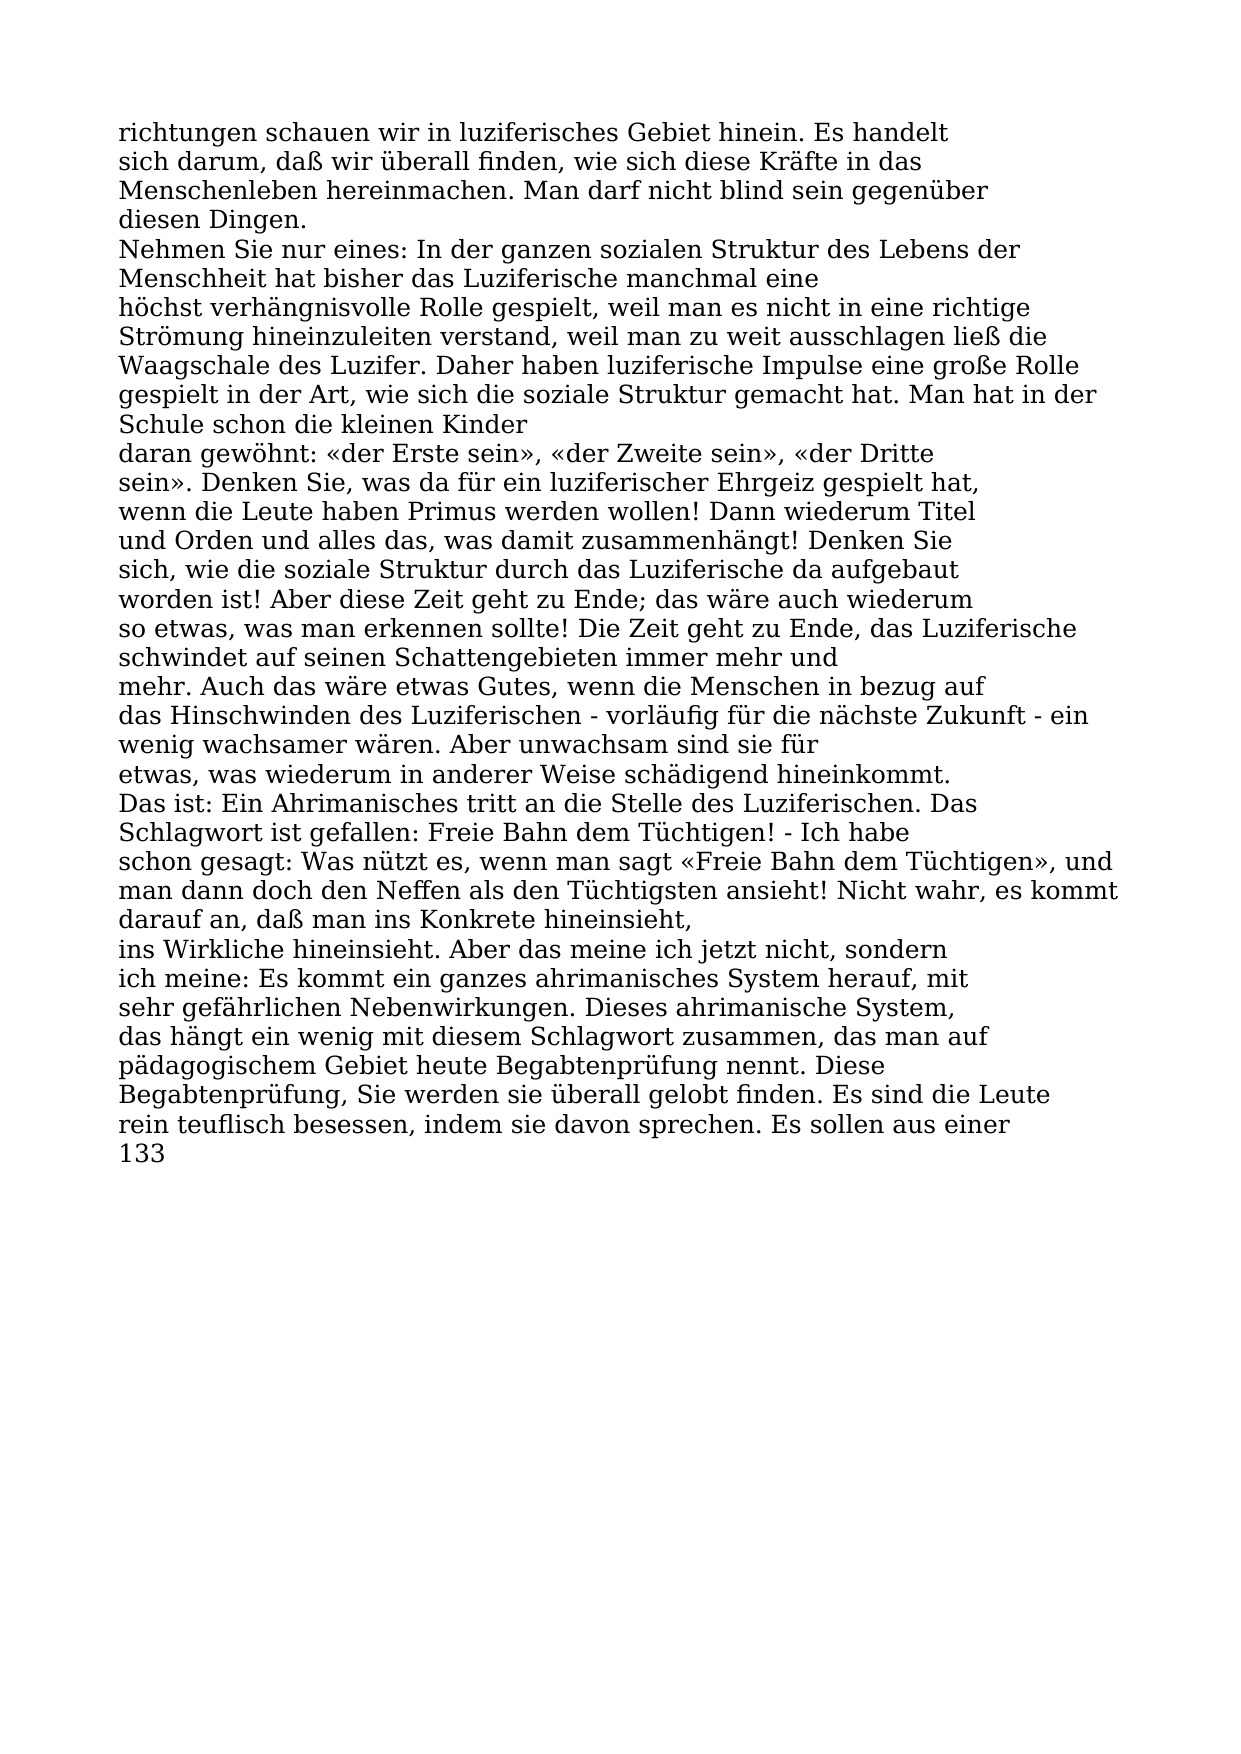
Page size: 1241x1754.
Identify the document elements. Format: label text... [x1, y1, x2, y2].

text Nehmen Sie nur eines: In der ganzen sozialen Struktur des Lebens der Menschheit hat bisher das Luziferische manchmal eine [118, 235, 1122, 293]
text ins Wirkliche hineinsieht. Aber das meine ich jetzt nicht, sondern [118, 935, 1122, 964]
text worden ist! Aber diese Zeit geht zu Ende; das wäre auch wiederum [118, 585, 1122, 614]
text daran gewöhnt: «der Erste sein», «der Zweite sein», «der Dritte [118, 439, 1122, 468]
text Das ist: Ein Ahrimanisches tritt an die Stelle des Luziferischen. Das [118, 789, 1122, 818]
text sehr gefährlichen Nebenwirkungen. Dieses ahrimanische System, [118, 993, 1122, 1022]
text etwas, was wiederum in anderer Weise schädigend hineinkommt. [118, 760, 1122, 789]
text richtungen schauen wir in luziferisches Gebiet hinein. Es handelt [118, 118, 1122, 147]
text sich darum, daß wir überall finden, wie sich diese Kräfte in das [118, 147, 1122, 176]
text das Hinschwinden des Luziferischen - vorläufig für die nächste Zukunft - ein wenig wachsamer wären. Aber unwachsam sind sie für [118, 701, 1122, 760]
text mehr. Auch das wäre etwas Gutes, wenn die Menschen in bezug auf [118, 672, 1122, 701]
text und Orden und alles das, was damit zusammenhängt! Denken Sie [118, 526, 1122, 556]
text ich meine: Es kommt ein ganzes ahrimanisches System herauf, mit [118, 964, 1122, 993]
text wenn die Leute haben Primus werden wollen! Dann wiederum Titel [118, 497, 1122, 526]
text schon gesagt: Was nützt es, wenn man sagt «Freie Bahn dem Tüchtigen», und man dann doch den Neffen als den Tüchtigsten ansieht! Nicht wahr, es kommt darauf an, daß man ins Konkrete hineinsieht, [118, 847, 1122, 935]
text rein teuflisch besessen, indem sie davon sprechen. Es sollen aus einer [118, 1110, 1122, 1139]
text pädagogischem Gebiet heute Begabtenprüfung nennt. Diese Begabtenprüfung, Sie werden sie überall gelobt finden. Es sind die Leute [118, 1051, 1122, 1110]
text sich, wie die soziale Struktur durch das Luziferische da aufgebaut [118, 556, 1122, 585]
text das hängt ein wenig mit diesem Schlagwort zusammen, das man auf [118, 1022, 1122, 1051]
text Schlagwort ist gefallen: Freie Bahn dem Tüchtigen! - Ich habe [118, 818, 1122, 847]
text diesen Dingen. [118, 206, 1122, 235]
text 133 [118, 1139, 1122, 1168]
text höchst verhängnisvolle Rolle gespielt, weil man es nicht in eine richtige Strömung hineinzuleiten verstand, weil man zu weit ausschlagen ließ die Waagschale des Luzifer. Daher haben luziferische Impulse eine große Rolle gespielt in der Art, wie sich die soziale Struktur gemacht hat. Man hat in der Schule schon die kleinen Kinder [118, 293, 1122, 439]
text Menschenleben hereinmachen. Man darf nicht blind sein gegenüber [118, 176, 1122, 206]
text sein». Denken Sie, was da für ein luziferischer Ehrgeiz gespielt hat, [118, 468, 1122, 497]
text so etwas, was man erkennen sollte! Die Zeit geht zu Ende, das Luziferische schwindet auf seinen Schattengebieten immer mehr und [118, 614, 1122, 672]
